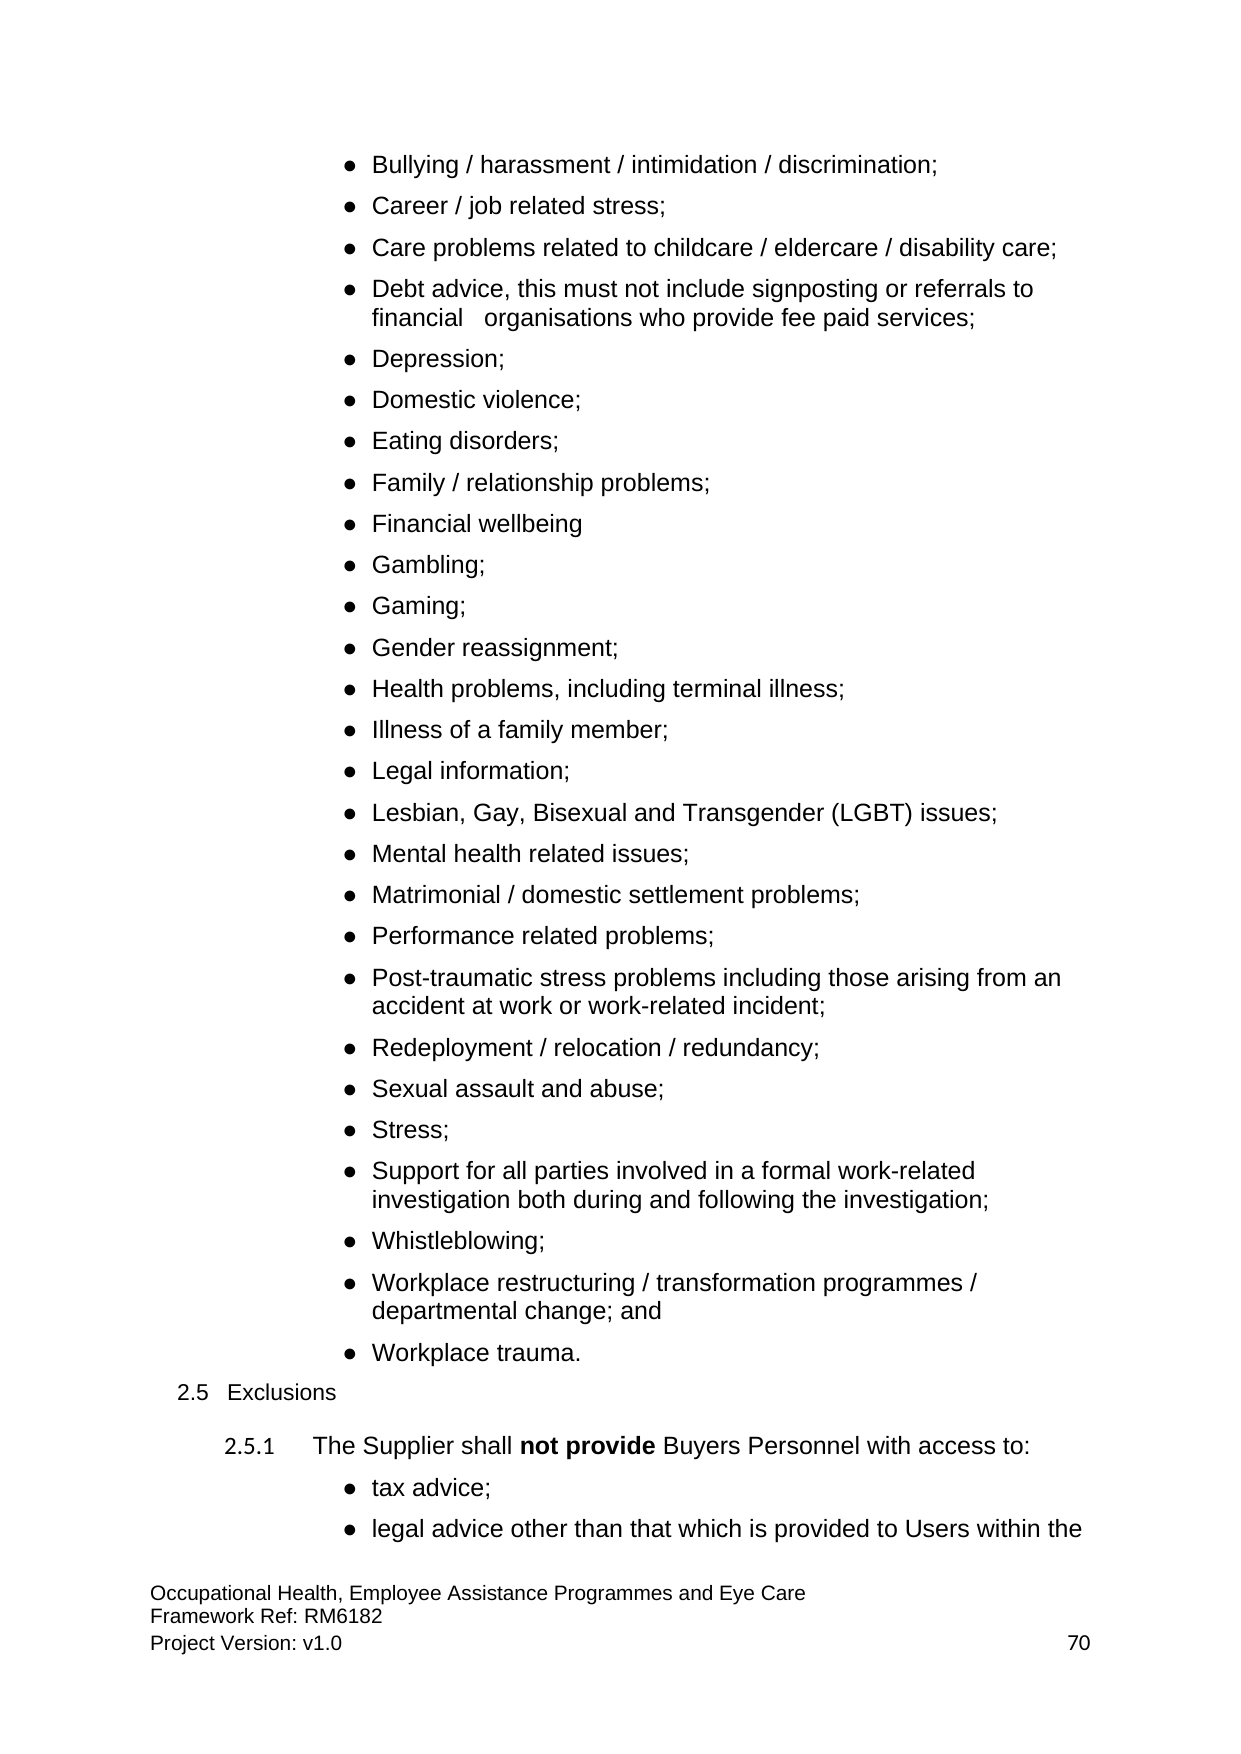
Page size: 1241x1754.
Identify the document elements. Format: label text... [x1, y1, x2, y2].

list Bullying / harassment / intimidation / discrimination; [342, 150, 1090, 179]
list Eating disorders; [342, 426, 1090, 455]
list Mental health related issues; [342, 839, 1090, 867]
list Workplace trauma. [342, 1337, 1090, 1366]
list Matrimonial / domestic settlement problems; [342, 880, 1090, 909]
list Depression; [342, 344, 1090, 372]
list Lesbian, Gay, Bisexual and Transgender (LGBT) issues; [342, 797, 1090, 826]
list The Supplier shall not provide Buyers Personnel with access to: [224, 1430, 1090, 1461]
list Care problems related to childcare / eldercare / disability care; [342, 232, 1090, 261]
list legal advice other than that which is provided to Users within the [342, 1514, 1090, 1543]
list Health problems, including terminal illness; [342, 674, 1090, 702]
list Career / job related stress; [342, 191, 1090, 220]
list Workplace restructuring / transformation programmes / departmental change; and [342, 1267, 1090, 1325]
list Family / relationship problems; [342, 467, 1090, 496]
list Gender reassignment; [342, 632, 1090, 661]
subtitle Exclusions [177, 1379, 1090, 1405]
list Whistleblowing; [342, 1226, 1090, 1255]
list Debt advice, this must not include signposting or referrals to financial organisations who provide fee paid services; [342, 274, 1090, 331]
list Post-traumatic stress problems including those arising from an accident at work or work-related incident; [342, 962, 1090, 1020]
list Support for all parties involved in a formal work-related investigation both during and following the investigation; [342, 1156, 1090, 1214]
list Gaming; [342, 591, 1090, 620]
list Gambling; [342, 550, 1090, 579]
list Illness of a family member; [342, 715, 1090, 744]
list Sexual assault and abuse; [342, 1074, 1090, 1102]
list Stress; [342, 1115, 1090, 1144]
list tax advice; [342, 1473, 1090, 1502]
list Legal information; [342, 756, 1090, 785]
list Domestic violence; [342, 385, 1090, 414]
list Financial wellbeing [342, 509, 1090, 537]
list Redeployment / relocation / redundancy; [342, 1032, 1090, 1061]
list Performance related problems; [342, 921, 1090, 950]
